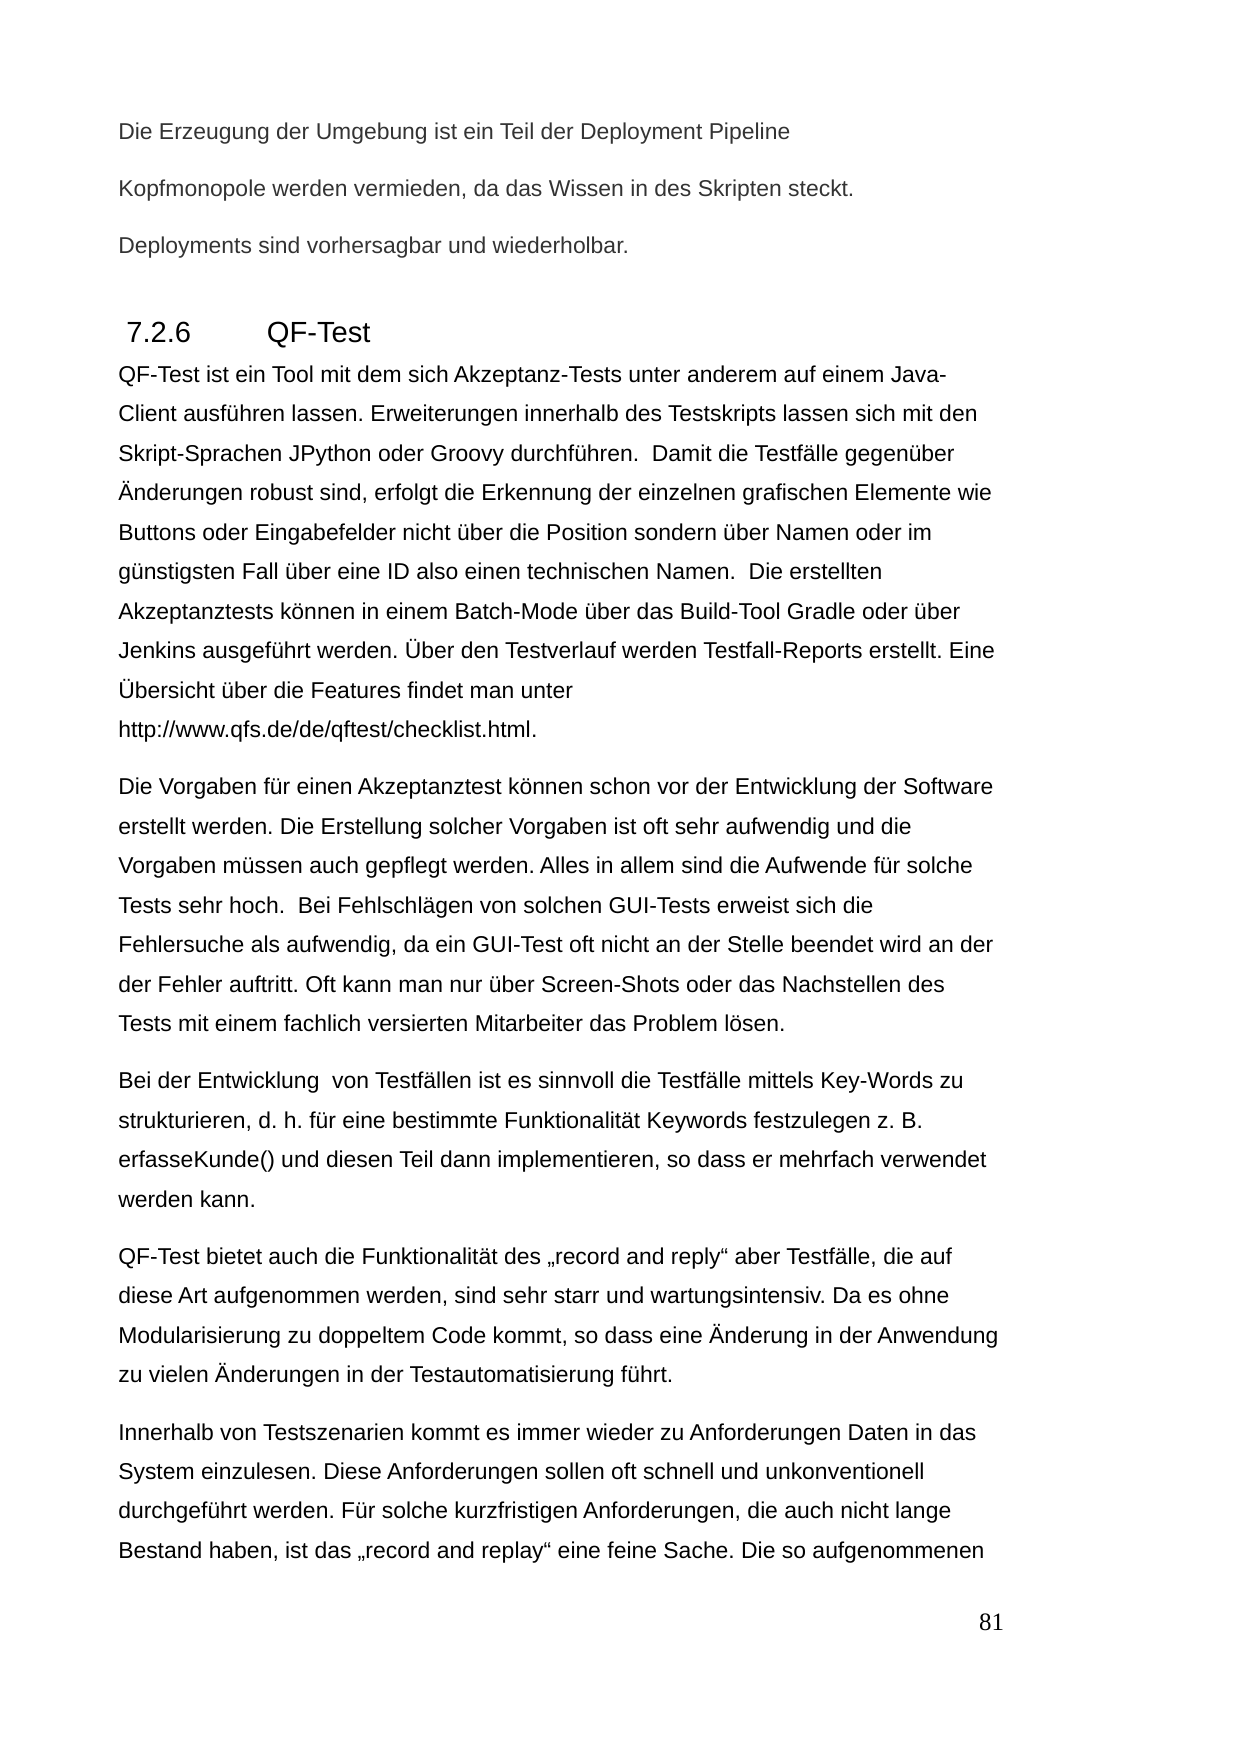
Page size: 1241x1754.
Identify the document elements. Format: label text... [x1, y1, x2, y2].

subtitle QF-Test [118, 315, 1004, 348]
text Innerhalb von Testszenarien kommt es immer wieder zu Anforderungen Daten in das System einzulesen. Diese Anforderungen sollen oft schnell und unkonventionell durchgeführt werden. Für solche kurzfristigen Anforderungen, die auch nicht lange Bestand haben, ist das „record and replay“ eine feine Sache. Die so aufgenommenen [118, 1418, 1004, 1563]
text QF-Test bietet auch die Funktionalität des „record and reply“ aber Testfälle, die auf diese Art aufgenommen werden, sind sehr starr und wartungsintensiv. Da es ohne Modularisierung zu doppeltem Code kommt, so dass eine Änderung in der Anwendung zu vielen Änderungen in der Testautomatisierung führt. [118, 1243, 1004, 1388]
list Deployments sind vorhersagbar und wiederholbar. [118, 232, 1004, 259]
list Kopfmonopole werden vermieden, da das Wissen in des Skripten steckt. [118, 175, 1004, 202]
text Die Vorgaben für einen Akzeptanztest können schon vor der Entwicklung der Software erstellt werden. Die Erstellung solcher Vorgaben ist oft sehr aufwendig und die Vorgaben müssen auch gepflegt werden. Alles in allem sind die Aufwende für solche Tests sehr hoch. Bei Fehlschlägen von solchen GUI-Tests erweist sich die Fehlersuche als aufwendig, da ein GUI-Test oft nicht an der Stelle beendet wird an der der Fehler auftritt. Oft kann man nur über Screen-Shots oder das Nachstellen des Tests mit einem fachlich versierten Mitarbeiter das Problem lösen. [118, 773, 1004, 1036]
text QF-Test ist ein Tool mit dem sich Akzeptanz-Tests unter anderem auf einem Java-Client ausführen lassen. Erweiterungen innerhalb des Testskripts lassen sich mit den Skript-Sprachen JPython oder Groovy durchführen. Damit die Testfälle gegenüber Änderungen robust sind, erfolgt die Erkennung der einzelnen grafischen Elemente wie Buttons oder Eingabefelder nicht über die Position sondern über Namen oder im günstigsten Fall über eine ID also einen technischen Namen. Die erstellten Akzeptanztests können in einem Batch-Mode über das Build-Tool Gradle oder über Jenkins ausgeführt werden. Über den Testverlauf werden Testfall-Reports erstellt. Eine Übersicht über die Features findet man unter http://www.qfs.de/de/qftest/checklist.html. [118, 361, 1004, 742]
text Bei der Entwicklung von Testfällen ist es sinnvoll die Testfälle mittels Key-Words zu strukturieren, d. h. für eine bestimmte Funktionalität Keywords festzulegen z. B. erfasseKunde() und diesen Teil dann implementieren, so dass er mehrfach verwendet werden kann. [118, 1067, 1004, 1212]
list Die Erzeugung der Umgebung ist ein Teil der Deployment Pipeline [118, 118, 1004, 144]
